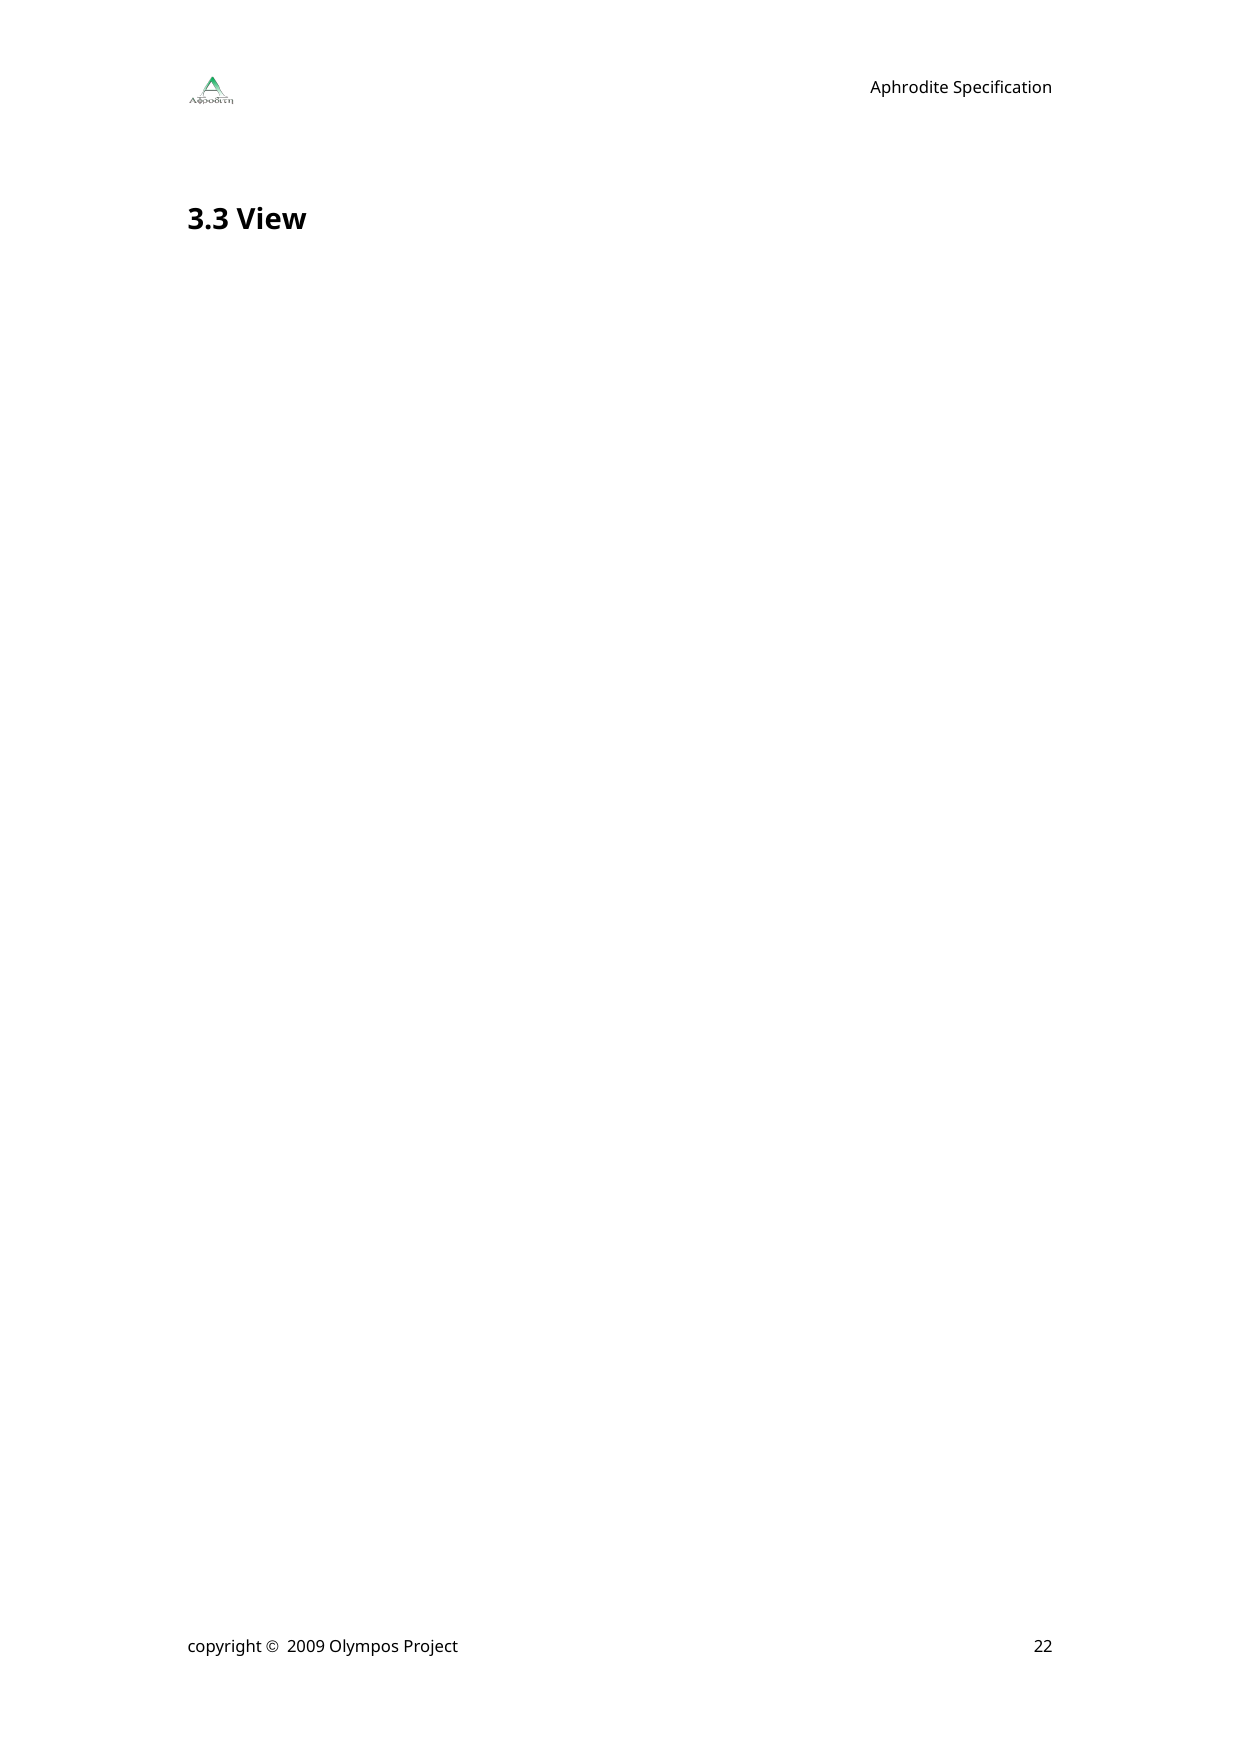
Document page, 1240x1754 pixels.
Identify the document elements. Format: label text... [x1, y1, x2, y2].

picture [188, 76, 235, 105]
subtitle View [187, 198, 1052, 238]
